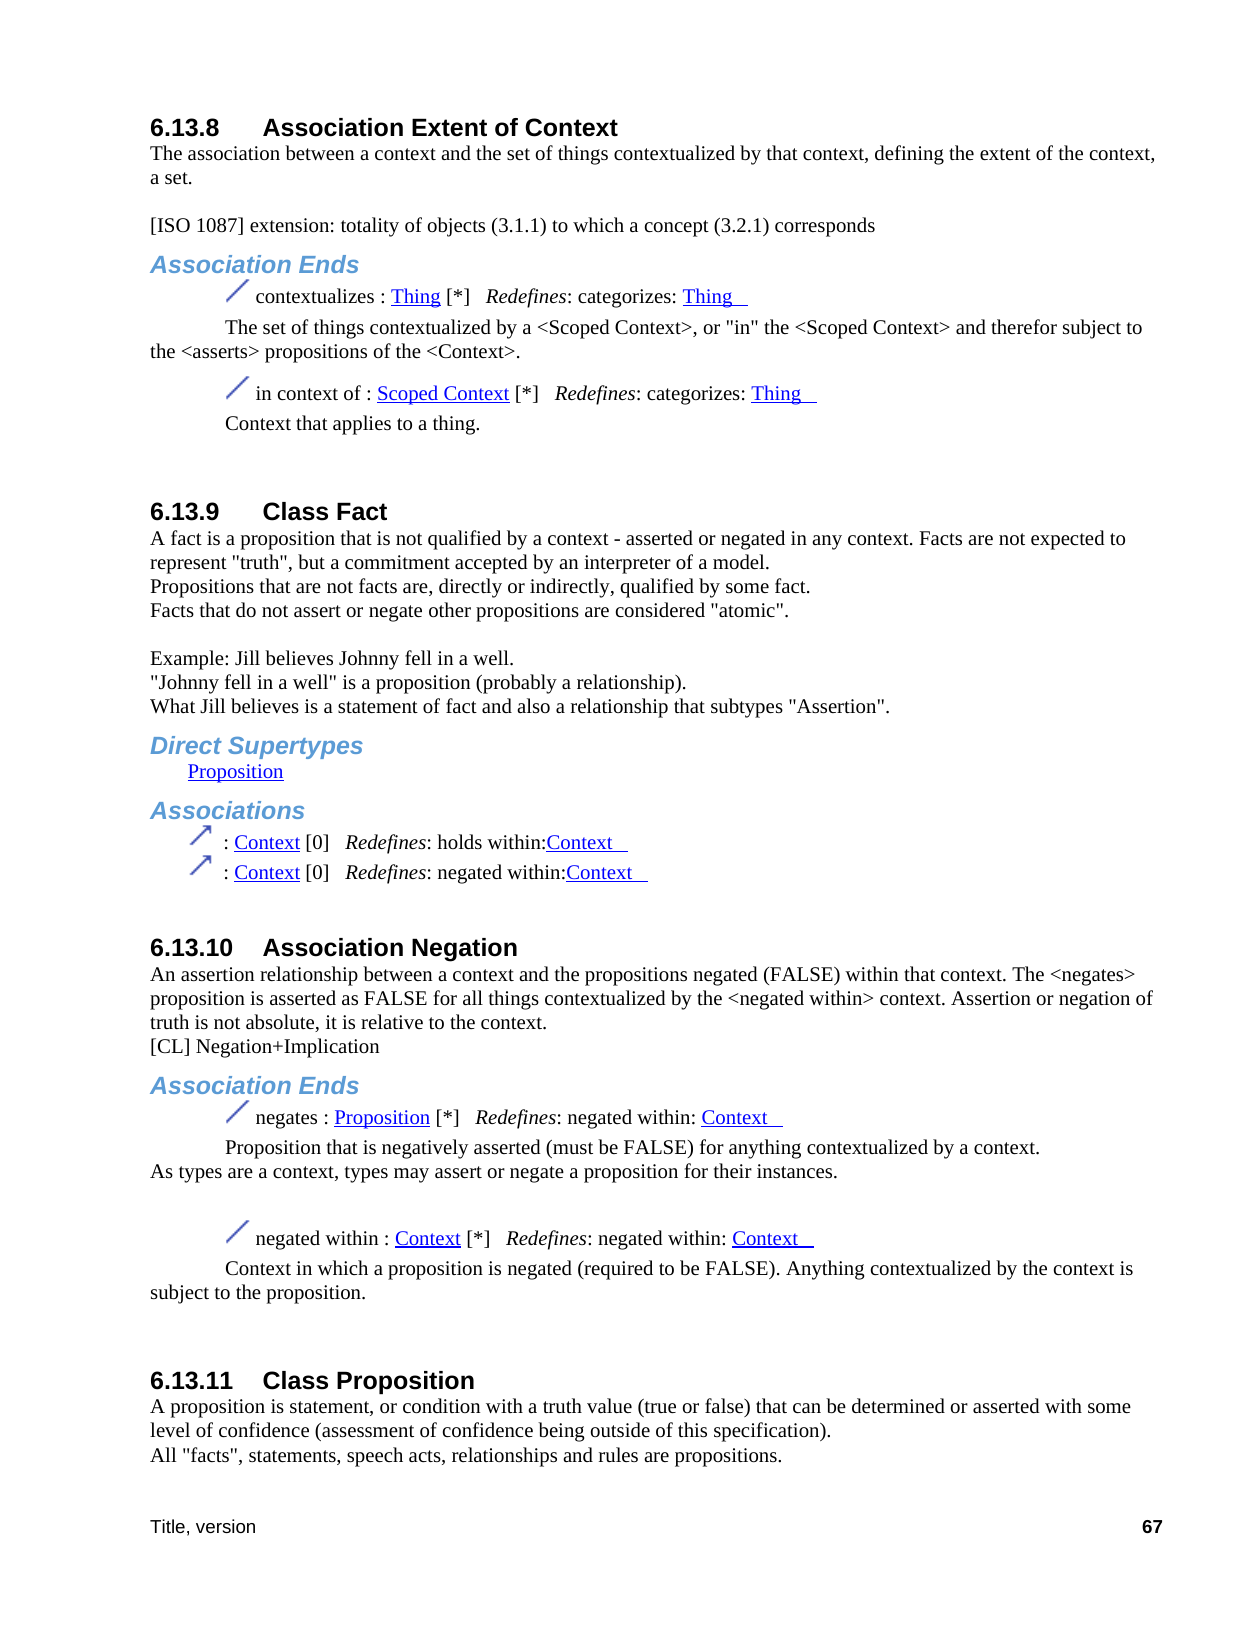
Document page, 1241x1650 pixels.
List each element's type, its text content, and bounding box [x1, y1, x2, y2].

picture [225, 1099, 251, 1125]
text Proposition that is negatively asserted (must be FALSE) for anything contextualized by a context. As types are a context, types may assert or negate a proposition for their instances. [150, 1135, 1165, 1207]
picture [225, 278, 251, 304]
text negates : Proposition [*] Redefines: negated within: Context [150, 1099, 1165, 1129]
text An assertion relationship between a context and the propositions negated (FALSE) within that context. The <negates> proposition is asserted as FALSE for all things contextualized by the <negated within> context. Assertion or negation of truth is not absolute, it is relative to the context. [CL] Negation+Implication [150, 962, 1165, 1058]
text The association between a context and the set of things contextualized by that context, defining the extent of the context, a set. [ISO 1087] extension: totality of objects (3.1.1) to which a concept (3.2.1) corresponds [150, 141, 1165, 237]
picture [225, 1219, 251, 1245]
text A fact is a proposition that is not qualified by a context - asserted or negated in any context. Facts are not expected to represent "truth", but a commitment accepted by an interpreter of a model. Propositions that are not facts are, directly or indirectly, qualified by some fact. Facts that do not assert or negate other propositions are considered "atomic". Example: Jill believes Johnny fell in a well. "Johnny fell in a well" is a proposition (probably a relationship). What Jill believes is a statement of fact and also a relationship that subtypes "Assertion". [150, 526, 1165, 718]
text Proposition [187, 759, 1165, 783]
text Context in which a proposition is negated (required to be FALSE). Anything contextualized by the context is subject to the proposition. [150, 1256, 1165, 1304]
text The set of things contextualized by a <Scoped Context>, or "in" the <Scoped Context> and therefor subject to the <asserts> propositions of the <Context>. [150, 315, 1165, 363]
subtitle Associations [150, 796, 1165, 825]
subtitle Association Ends [150, 250, 1165, 279]
text A proposition is statement, or condition with a truth value (true or false) that can be determined or asserted with some level of confidence (assessment of confidence being outside of this specification). All "facts", statements, speech acts, relationships and rules are propositions. [150, 1394, 1165, 1467]
picture [225, 375, 251, 401]
text contextualizes : Thing [*] Redefines: categorizes: Thing [150, 279, 1165, 308]
subtitle Association Negation [150, 933, 1165, 962]
subtitle Direct Supertypes [150, 731, 1165, 759]
subtitle Class Fact [150, 497, 1165, 526]
text : Context [0] Redefines: negated within:Context [187, 854, 1165, 884]
text negated within : Context [*] Redefines: negated within: Context [150, 1220, 1165, 1250]
text : Context [0] Redefines: holds within:Context [187, 825, 1165, 854]
subtitle Class Proposition [150, 1366, 1165, 1394]
text in context of : Scoped Context [*] Redefines: categorizes: Thing [150, 375, 1165, 405]
text Context that applies to a thing. [150, 411, 1165, 435]
subtitle Association Ends [150, 1071, 1165, 1099]
picture [187, 854, 213, 880]
subtitle Association Extent of Context [150, 112, 1165, 141]
picture [187, 824, 213, 850]
